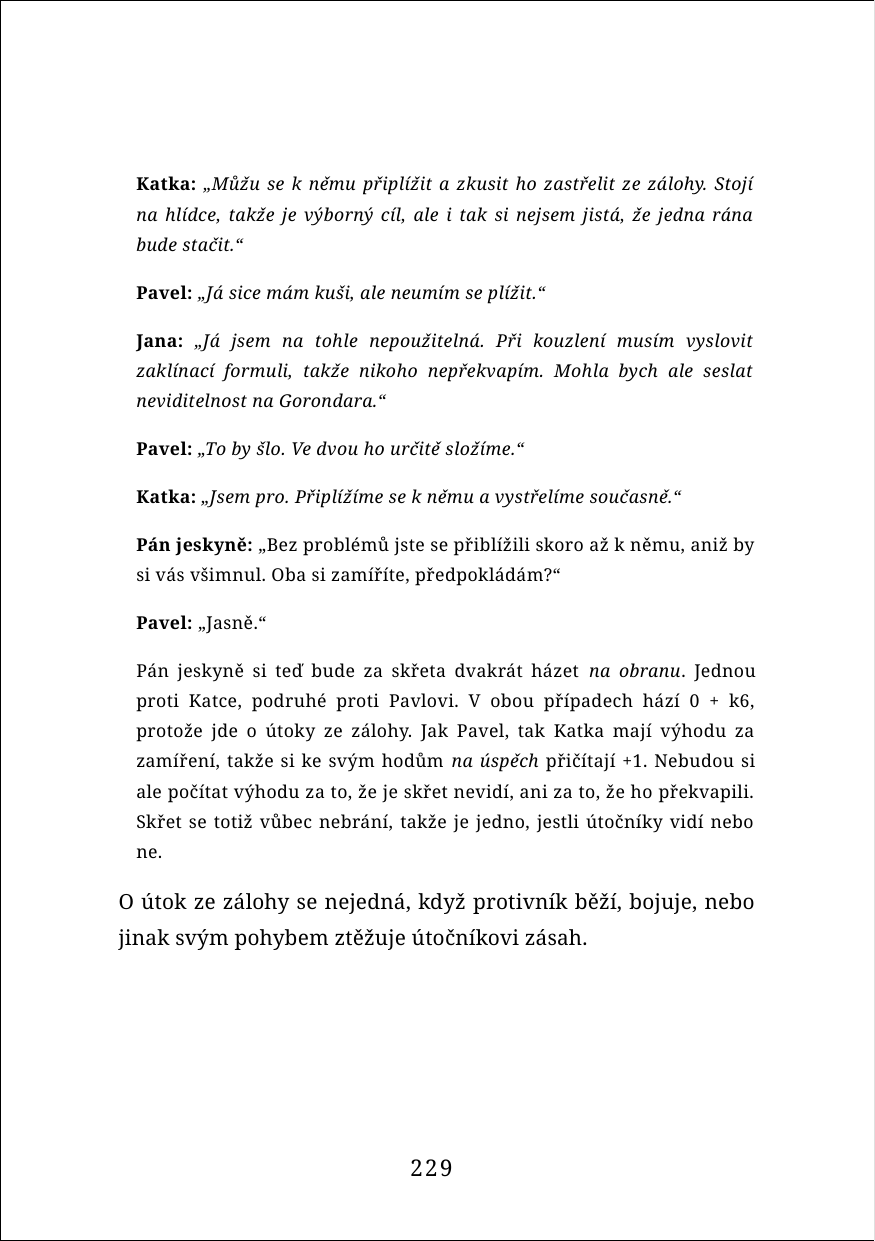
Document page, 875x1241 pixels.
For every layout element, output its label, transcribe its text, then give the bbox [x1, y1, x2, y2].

text Katka: „Jsem pro. Připlížíme se k němu a vystřelíme současně.“ [136, 484, 756, 508]
text Pán jeskyně: „Bez problémů jste se přiblížili skoro až k němu, aniž by si vás všimnul. Oba si zamíříte, předpokládám?“ [136, 532, 756, 587]
text Jana: „Já jsem na tohle nepoužitelná. Při kouzlení musím vyslovit zaklínací formuli, takže nikoho nepřekvapím. Mohla bych ale seslat neviditelnost na Gorondara.“ [136, 328, 756, 413]
text Pavel: „Já sice mám kuši, ale neumím se plížit.“ [136, 280, 756, 304]
text Pavel: „To by šlo. Ve dvou ho určitě složíme.“ [136, 436, 756, 461]
text Pavel: „Jasně.“ [136, 610, 756, 634]
text Katka: „Můžu se k němu připlížit a zkusit ho zastřelit ze zálohy. Stojí na hlídce, takže je výborný cíl, ale i tak si nejsem jistá, že jedna rána bude stačit.“ [136, 172, 756, 256]
text O útok ze zálohy se nejedná, když protivník běží, bojuje, nebo jinak svým pohybem ztěžuje útočníkovi zásah. [118, 887, 756, 951]
text Pán jeskyně si teď bude za skřeta dvakrát házet na obranu. Jednou proti Katce, podruhé proti Pavlovi. V obou případech hází 0 + k6, protože jde o útoky ze zálohy. Jak Pavel, tak Katka mají výhodu za zamíření, takže si ke svým hodům na úspěch přičítají +1. Nebudou si ale počítat výhodu za to, že je skřet nevidí, ani za to, že ho překvapili. Skřet se totiž vůbec nebrání, takže je jedno, jestli útočníky vidí nebo ne. [136, 658, 756, 864]
